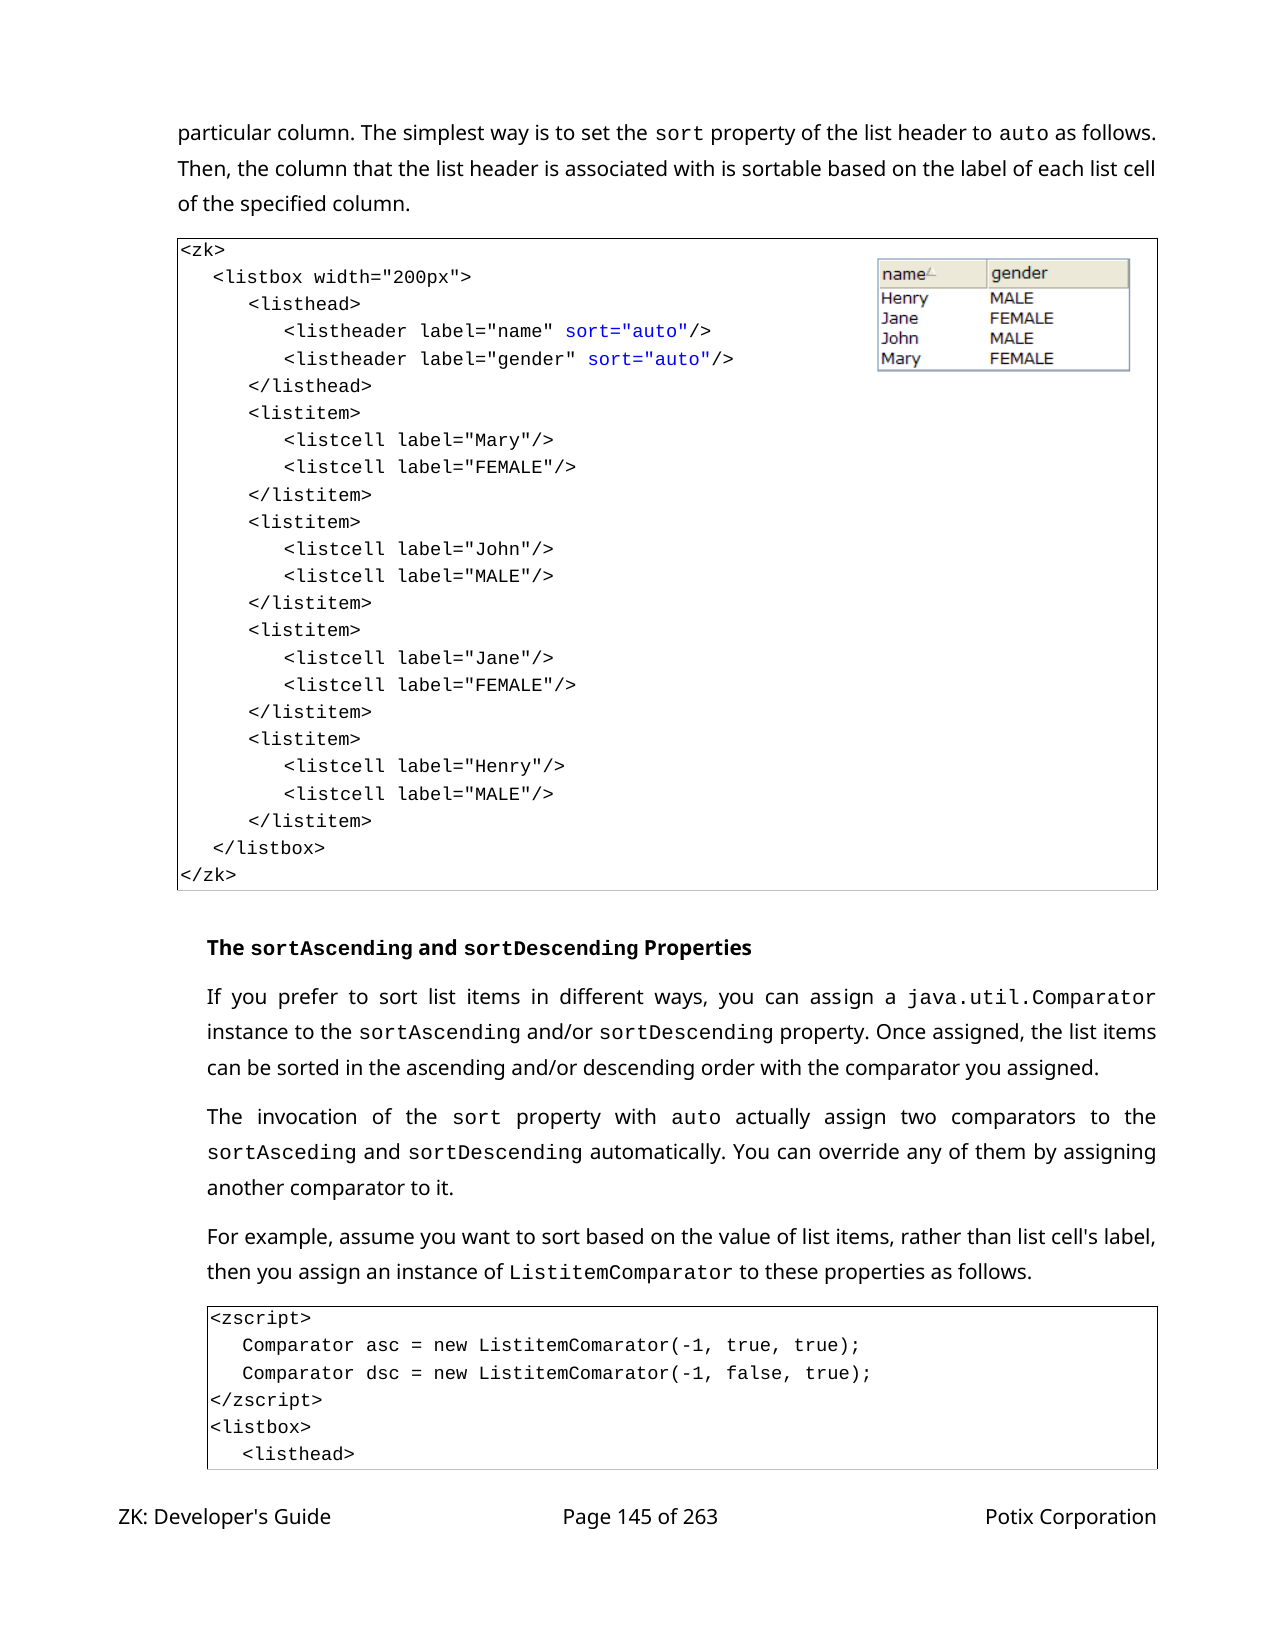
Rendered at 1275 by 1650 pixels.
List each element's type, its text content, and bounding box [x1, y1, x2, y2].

text <listcell label="Mary"/> [178, 428, 1157, 452]
text </listitem> [178, 482, 1157, 507]
text </listitem> [178, 700, 1157, 724]
subtitle The sortAscending and sortDescending Properties [207, 933, 1157, 961]
text <listcell label="Jane"/> [178, 646, 1157, 670]
text <listitem> [178, 727, 1157, 751]
text [1134, 265, 1157, 289]
text <listheader label="name" sort="auto"/> [178, 319, 875, 343]
text particular column. The simplest way is to set the sort property of the list header to auto as follows. Then, the column that the list header is associated with is sortable based on the label of each list cell of the specified column. [177, 118, 1157, 217]
text </listbox> [178, 836, 1157, 860]
text <listitem> [178, 509, 1157, 534]
text </zk> [178, 863, 1157, 890]
text <listcell label="MALE"/> [178, 564, 1157, 588]
text <listheader label="gender" sort="auto"/> [178, 346, 875, 371]
text <listcell label="MALE"/> [178, 781, 1157, 806]
text <listcell label="FEMALE"/> [178, 455, 1157, 479]
text <listbox width="200px"> [178, 265, 875, 289]
text [1134, 292, 1157, 316]
text <listitem> [178, 618, 1157, 643]
text Comparator asc = new ListitemComarator(-1, true, true); [208, 1333, 1157, 1358]
text </zscript> [208, 1388, 1157, 1412]
text <listhead> [178, 292, 875, 316]
text <listbox> [208, 1415, 1157, 1439]
text <listhead> [208, 1442, 1157, 1469]
text <listitem> [178, 401, 1157, 425]
text </listitem> [178, 591, 1157, 615]
text The invocation of the sort property with auto actually assign two comparators to the sortAsceding and sortDescending automatically. You can override any of them by assigning another comparator to it. [207, 1102, 1157, 1201]
text <listcell label="FEMALE"/> [178, 673, 1157, 697]
text <listcell label="John"/> [178, 537, 1157, 561]
text Comparator dsc = new ListitemComarator(-1, false, true); [208, 1361, 1157, 1385]
text For example, assume you want to sort based on the value of list items, rather than list cell's label, then you assign an instance of ListitemComparator to these properties as follows. [207, 1222, 1157, 1286]
text </listitem> [178, 809, 1157, 833]
text </listhead> [178, 374, 1157, 398]
text If you prefer to sort list items in different ways, you can assign a java.util.Comparator instance to the sortAscending and/or sortDescending property. Once assigned, the list items can be sorted in the ascending and/or descending order with the comparator you assigned. [207, 982, 1157, 1081]
picture [875, 256, 1134, 373]
text <listcell label="Henry"/> [178, 754, 1157, 778]
text <zk> [178, 239, 1157, 262]
text <zscript> [208, 1307, 1157, 1330]
